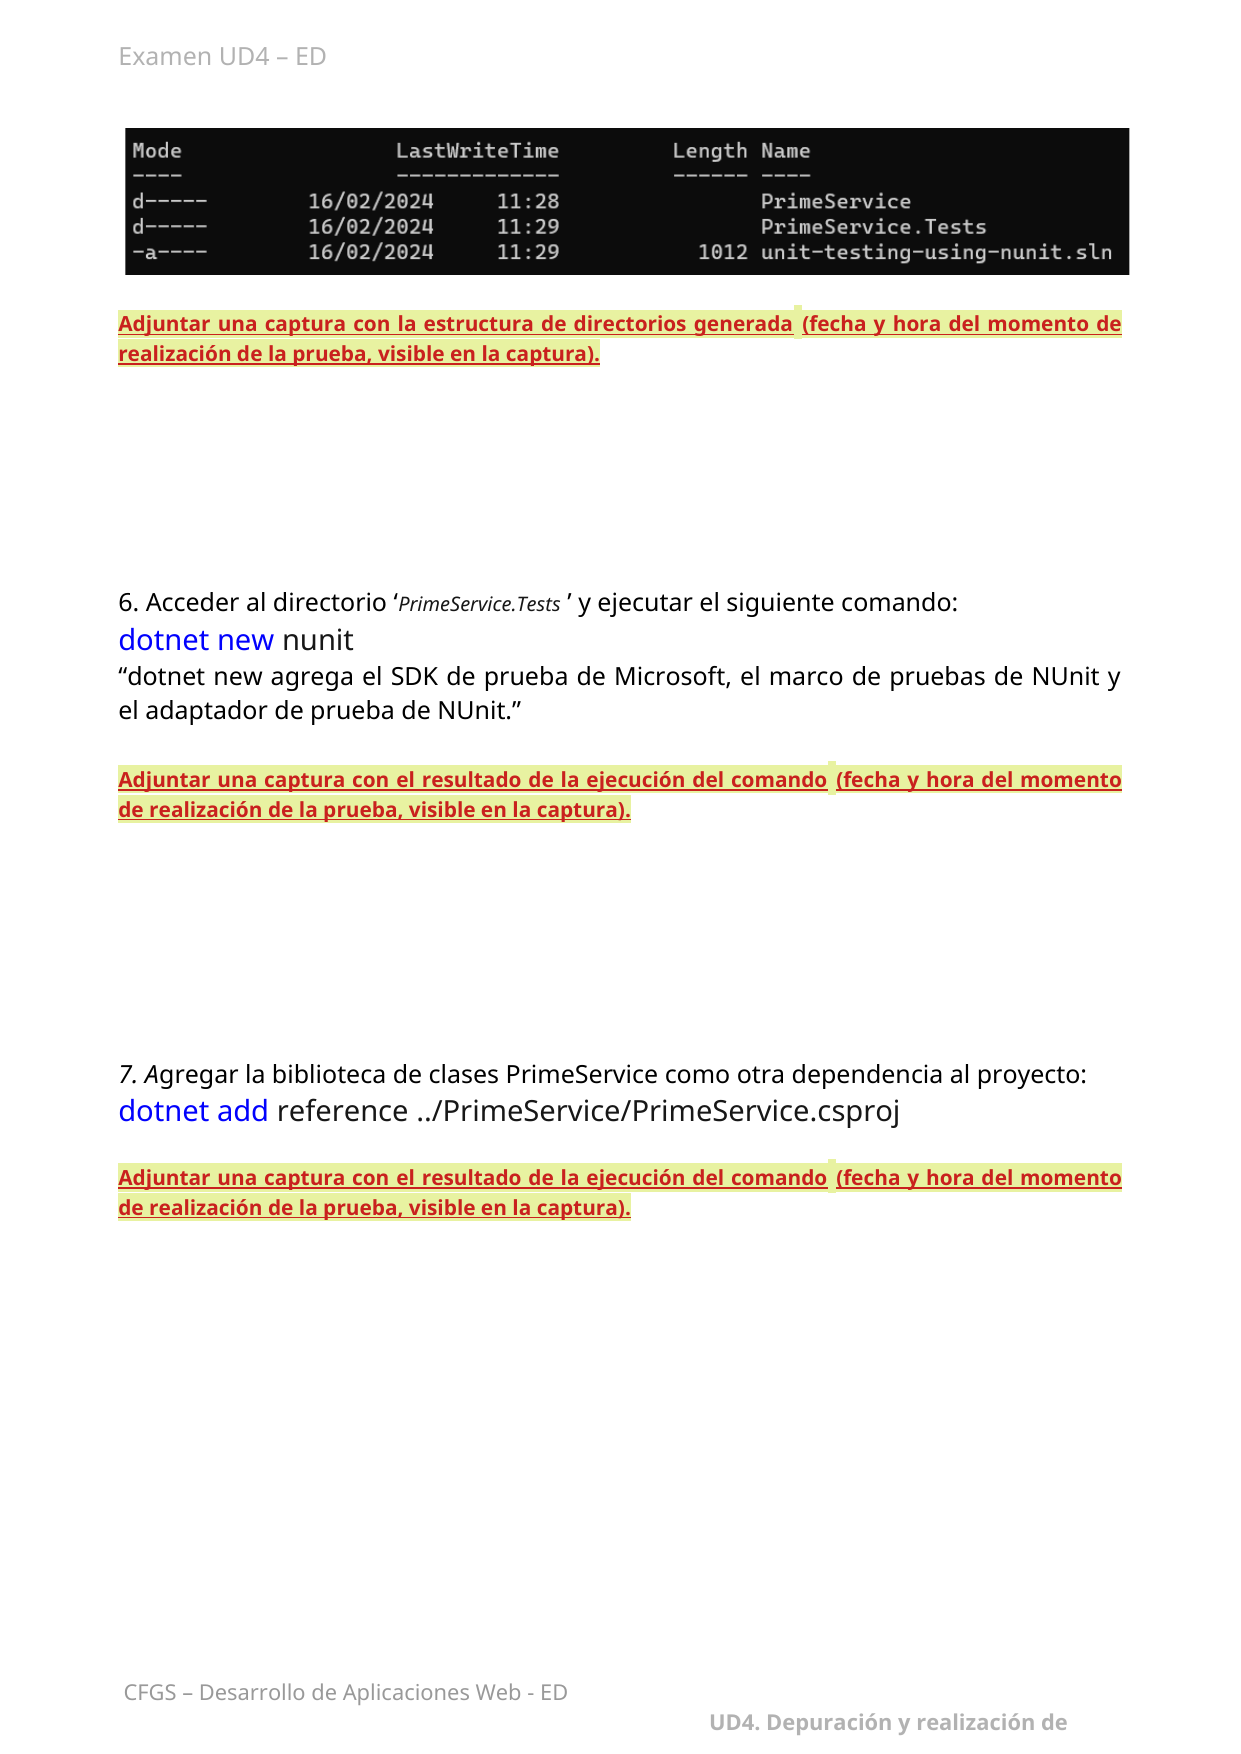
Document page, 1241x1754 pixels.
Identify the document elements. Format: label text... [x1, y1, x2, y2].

text 7. Agregar la biblioteca de clases PrimeService como otra dependencia al proyecto: [118, 1056, 1122, 1090]
text Adjuntar una captura con la estructura de directorios generada (fecha y hora del momento de realización de la prueba, visible en la captura). [118, 305, 1122, 367]
text 6. Acceder al directorio ‘PrimeService.Tests ’ y ejecutar el siguiente comando: [118, 585, 1122, 619]
text Adjuntar una captura con el resultado de la ejecución del comando (fecha y hora del momento de realización de la prueba, visible en la captura). [118, 761, 1122, 823]
text Adjuntar una captura con el resultado de la ejecución del comando (fecha y hora del momento de realización de la prueba, visible en la captura). [118, 1159, 1122, 1221]
picture [125, 128, 1130, 275]
text dotnet new nunit [118, 619, 1122, 658]
text “dotnet new agrega el SDK de prueba de Microsoft, el marco de pruebas de NUnit y el adaptador de prueba de NUnit.” [118, 658, 1122, 727]
text dotnet add reference ../PrimeService/PrimeService.csproj [118, 1090, 1122, 1130]
